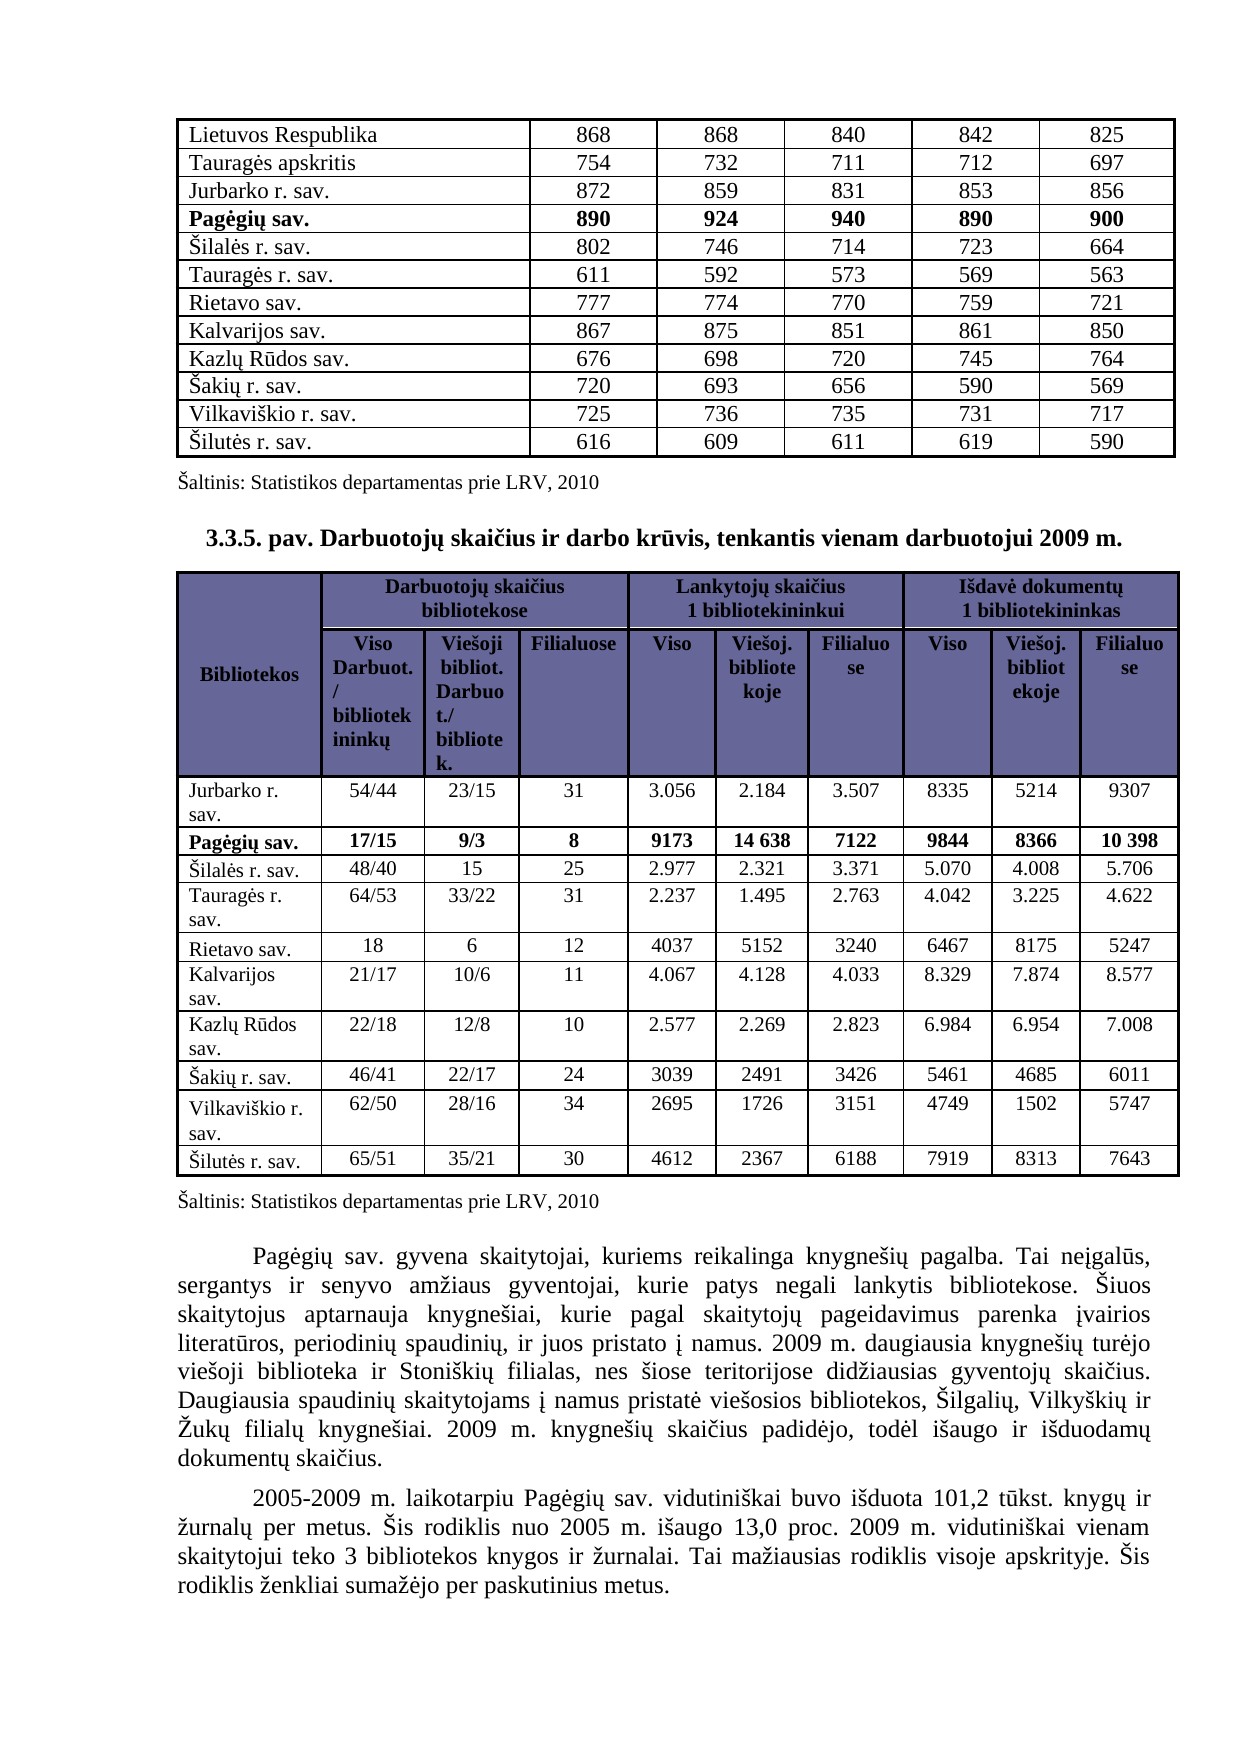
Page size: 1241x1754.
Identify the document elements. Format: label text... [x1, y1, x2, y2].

table_cell 4.033 [809, 962, 903, 1010]
table_cell 770 [785, 289, 911, 315]
table_cell Rietavo sav. [179, 933, 321, 961]
table_cell Rietavo sav. [179, 289, 529, 315]
table_cell 9173 [629, 828, 715, 854]
table_cell 34 [520, 1091, 627, 1144]
table_cell 2.184 [717, 778, 807, 826]
table_cell 774 [658, 289, 784, 315]
table_cell 48/40 [322, 856, 424, 882]
table_cell 8.329 [904, 962, 991, 1010]
table_cell 3039 [629, 1062, 715, 1089]
table_cell Kalvarijos sav. [179, 317, 529, 343]
table_cell 856 [1040, 177, 1173, 203]
table_cell 22/17 [425, 1062, 518, 1089]
text Šaltinis: Statistikos departamentas prie LRV, 2010 [177, 1189, 1152, 1213]
table_cell Lietuvos Respublika [179, 121, 529, 148]
table_cell Tauragės apskritis [179, 149, 529, 176]
table_cell 2.321 [717, 856, 807, 882]
table_cell 717 [1040, 401, 1173, 427]
table_cell 4.128 [717, 962, 807, 1010]
text 2005-2009 m. laikotarpiu Pagėgių sav. vidutiniškai buvo išduota 101,2 tūkst. knygų ir žurnalų per metus. Šis rodiklis nuo 2005 m. išaugo 13,0 proc. 2009 m. vidutiniškai vienam skaitytojui teko 3 bibliotekos knygos ir žurnalai. Tai mažiausias rodiklis visoje apskrityje. Šis rodiklis ženkliai sumažėjo per paskutinius metus. [177, 1483, 1152, 1598]
table_cell Viso Darbuot./bibliotekininkų [323, 631, 423, 775]
table_cell 563 [1040, 261, 1173, 287]
table_cell 4.008 [993, 856, 1079, 882]
table_cell 746 [658, 233, 784, 259]
table_cell Šilutės r. sav. [179, 1146, 321, 1173]
table_cell 831 [785, 177, 911, 203]
table_cell Šilutės r. sav. [179, 428, 529, 455]
table_cell Šakių r. sav. [179, 373, 529, 399]
table_cell 868 [658, 121, 784, 148]
table_cell 731 [913, 401, 1039, 427]
table_cell 611 [531, 261, 656, 287]
table_header Bibliotekos [179, 574, 320, 775]
table_cell 5247 [1081, 933, 1177, 961]
table_cell 17/15 [322, 828, 424, 854]
table_cell 759 [913, 289, 1039, 315]
table_cell 7.008 [1081, 1012, 1177, 1060]
table_cell 940 [785, 205, 911, 231]
table_cell 890 [531, 205, 656, 231]
table_cell 28/16 [425, 1091, 518, 1144]
text Pagėgių sav. gyvena skaitytojai, kuriems reikalinga knygnešių pagalba. Tai neįgalūs, sergantys ir senyvo amžiaus gyventojai, kurie patys negali lankytis bibliotekose. Šiuos skaitytojus aptarnauja knygnešiai, kurie pagal skaitytojų pageidavimus parenka įvairios literatūros, periodinių spaudinių, ir juos pristato į namus. 2009 m. daugiausia knygnešių turėjo viešoji biblioteka ir Stoniškių filialas, nes šiose teritorijose didžiausias gyventojų skaičius. Daugiausia spaudinių skaitytojams į namus pristatė viešosios bibliotekos, Šilgalių, Vilkyškių ir Žukų filialų knygnešiai. 2009 m. knygnešių skaičius padidėjo, todėl išaugo ir išduodamų dokumentų skaičius. [177, 1241, 1152, 1471]
table_cell 890 [913, 205, 1039, 231]
table_cell 31 [520, 883, 627, 931]
table_cell 875 [658, 317, 784, 343]
table_cell 712 [913, 149, 1039, 176]
table_cell 9844 [904, 828, 991, 854]
table_cell 7.874 [993, 962, 1079, 1010]
table_cell 1726 [717, 1091, 807, 1144]
table_cell 62/50 [322, 1091, 424, 1144]
table_cell 754 [531, 149, 656, 176]
table_cell 31 [520, 778, 627, 826]
table_cell 4.622 [1081, 883, 1177, 931]
table_cell 3240 [809, 933, 903, 961]
table_cell 840 [785, 121, 911, 148]
table_cell 3.371 [809, 856, 903, 882]
table_cell 2.577 [629, 1012, 715, 1060]
table_cell 2.823 [809, 1012, 903, 1060]
table_cell 735 [785, 401, 911, 427]
table_cell 720 [785, 345, 911, 371]
table_cell 8335 [904, 778, 991, 826]
table_cell 842 [913, 121, 1039, 148]
table_cell 732 [658, 149, 784, 176]
table_cell 5.070 [904, 856, 991, 882]
table_cell 22/18 [322, 1012, 424, 1060]
table_cell 590 [913, 373, 1039, 399]
table_cell 46/41 [322, 1062, 424, 1089]
table_cell 872 [531, 177, 656, 203]
table_cell 8 [520, 828, 627, 854]
table_cell 14 638 [717, 828, 807, 854]
table_cell 590 [1040, 428, 1173, 455]
table_header Išdavė dokumentų 1 bibliotekininkas [905, 574, 1177, 627]
table_cell 4612 [629, 1146, 715, 1173]
table_cell 8366 [993, 828, 1079, 854]
table_cell 54/44 [322, 778, 424, 826]
table_cell 10 [520, 1012, 627, 1060]
table_cell 3.225 [993, 883, 1079, 931]
table_cell 1.495 [717, 883, 807, 931]
table_cell Filialuose [521, 631, 627, 775]
table_cell 5747 [1081, 1091, 1177, 1144]
table_cell 850 [1040, 317, 1173, 343]
table_cell 900 [1040, 205, 1173, 231]
table_cell 616 [531, 428, 656, 455]
table_cell 30 [520, 1146, 627, 1173]
table_cell 2.237 [629, 883, 715, 931]
table_cell 725 [531, 401, 656, 427]
table_cell Viso [905, 631, 990, 775]
table_cell 11 [520, 962, 627, 1010]
table_cell 2695 [629, 1091, 715, 1144]
table_cell 5214 [993, 778, 1079, 826]
table_cell Tauragės r. sav. [179, 261, 529, 287]
table_cell 2.763 [809, 883, 903, 931]
table_cell 21/17 [322, 962, 424, 1010]
table_cell 4.042 [904, 883, 991, 931]
table_cell 859 [658, 177, 784, 203]
table_cell 12/8 [425, 1012, 518, 1060]
table_cell 3.056 [629, 778, 715, 826]
table_cell 4037 [629, 933, 715, 961]
table_cell 777 [531, 289, 656, 315]
table_cell 924 [658, 205, 784, 231]
table_cell 9/3 [425, 828, 518, 854]
table_cell 2491 [717, 1062, 807, 1089]
table_cell Jurbarko r. sav. [179, 177, 529, 203]
table_cell Šilalės r. sav. [179, 233, 529, 259]
table_cell Viešoj. bibliotekoje [717, 631, 807, 775]
table_cell 736 [658, 401, 784, 427]
text 3.3.5. pav. Darbuotojų skaičius ir darbo krūvis, tenkantis vienam darbuotojui 2009 m. [177, 523, 1152, 551]
table_cell 25 [520, 856, 627, 882]
table_cell 33/22 [425, 883, 518, 931]
table_cell 609 [658, 428, 784, 455]
table_cell 23/15 [425, 778, 518, 826]
table_cell Viso [630, 631, 714, 775]
table_cell 611 [785, 428, 911, 455]
table_cell Filialuo se [1082, 631, 1177, 775]
table_cell 6 [425, 933, 518, 961]
table_cell 6.984 [904, 1012, 991, 1060]
table_cell 4.067 [629, 962, 715, 1010]
table_cell 853 [913, 177, 1039, 203]
table_cell 7122 [809, 828, 903, 854]
table_cell 3426 [809, 1062, 903, 1089]
table_cell 9307 [1081, 778, 1177, 826]
table_cell 12 [520, 933, 627, 961]
table_cell 851 [785, 317, 911, 343]
table_cell Vilkaviškio r. sav. [179, 1091, 321, 1144]
table_header Lankytojų skaičius 1 bibliotekininkui [630, 574, 902, 627]
table_cell 802 [531, 233, 656, 259]
table_cell 2.269 [717, 1012, 807, 1060]
table_cell 35/21 [425, 1146, 518, 1173]
table_cell 723 [913, 233, 1039, 259]
table_cell Viešoji bibliot. Darbuot./bibliotek. [426, 631, 518, 775]
table_cell Pagėgių sav. [179, 828, 321, 854]
table_cell 2.977 [629, 856, 715, 882]
table_cell 868 [531, 121, 656, 148]
table_cell 721 [1040, 289, 1173, 315]
table_cell 711 [785, 149, 911, 176]
table_cell 10 398 [1081, 828, 1177, 854]
table_cell Šilalės r. sav. [179, 856, 321, 882]
table_cell 7643 [1081, 1146, 1177, 1173]
table_cell 6467 [904, 933, 991, 961]
table_cell 15 [425, 856, 518, 882]
table_cell 3.507 [809, 778, 903, 826]
table_cell 8313 [993, 1146, 1079, 1173]
table_cell 10/6 [425, 962, 518, 1010]
table_cell 592 [658, 261, 784, 287]
table_cell 24 [520, 1062, 627, 1089]
table_cell 4685 [993, 1062, 1079, 1089]
table_cell 6011 [1081, 1062, 1177, 1089]
text Šaltinis: Statistikos departamentas prie LRV, 2010 [177, 470, 1152, 494]
table_cell Jurbarko r. sav. [179, 778, 321, 826]
table_cell 2367 [717, 1146, 807, 1173]
table_cell Kazlų Rūdos sav. [179, 345, 529, 371]
table_cell 65/51 [322, 1146, 424, 1173]
table_cell 8.577 [1081, 962, 1177, 1010]
table_cell Šakių r. sav. [179, 1062, 321, 1089]
table_cell 5152 [717, 933, 807, 961]
table_cell Kalvarijos sav. [179, 962, 321, 1010]
table_cell 1502 [993, 1091, 1079, 1144]
table_cell 569 [913, 261, 1039, 287]
table_cell 5461 [904, 1062, 991, 1089]
table_cell 693 [658, 373, 784, 399]
table_cell Pagėgių sav. [179, 205, 529, 231]
table_cell 745 [913, 345, 1039, 371]
table_header Darbuotojų skaičius bibliotekose [323, 574, 627, 627]
table_cell 825 [1040, 121, 1173, 148]
table_cell 867 [531, 317, 656, 343]
table_cell 18 [322, 933, 424, 961]
table_cell 720 [531, 373, 656, 399]
table_cell 676 [531, 345, 656, 371]
table_cell 569 [1040, 373, 1173, 399]
table_cell 4749 [904, 1091, 991, 1144]
table_cell Filialuo se [810, 631, 902, 775]
table_cell 8175 [993, 933, 1079, 961]
table_cell 3151 [809, 1091, 903, 1144]
table_cell 697 [1040, 149, 1173, 176]
table_cell 7919 [904, 1146, 991, 1173]
table_cell 5.706 [1081, 856, 1177, 882]
table_cell Tauragės r. sav. [179, 883, 321, 931]
table_cell Viešoj. bibliotekoje [993, 631, 1079, 775]
table_cell 64/53 [322, 883, 424, 931]
table_cell 6.954 [993, 1012, 1079, 1060]
table_cell 664 [1040, 233, 1173, 259]
table_cell 698 [658, 345, 784, 371]
table_cell 714 [785, 233, 911, 259]
table_cell Vilkaviškio r. sav. [179, 401, 529, 427]
table_cell 861 [913, 317, 1039, 343]
table_cell Kazlų Rūdos sav. [179, 1012, 321, 1060]
table_cell 656 [785, 373, 911, 399]
table_cell 764 [1040, 345, 1173, 371]
table_cell 573 [785, 261, 911, 287]
table_cell 6188 [809, 1146, 903, 1173]
table_cell 619 [913, 428, 1039, 455]
